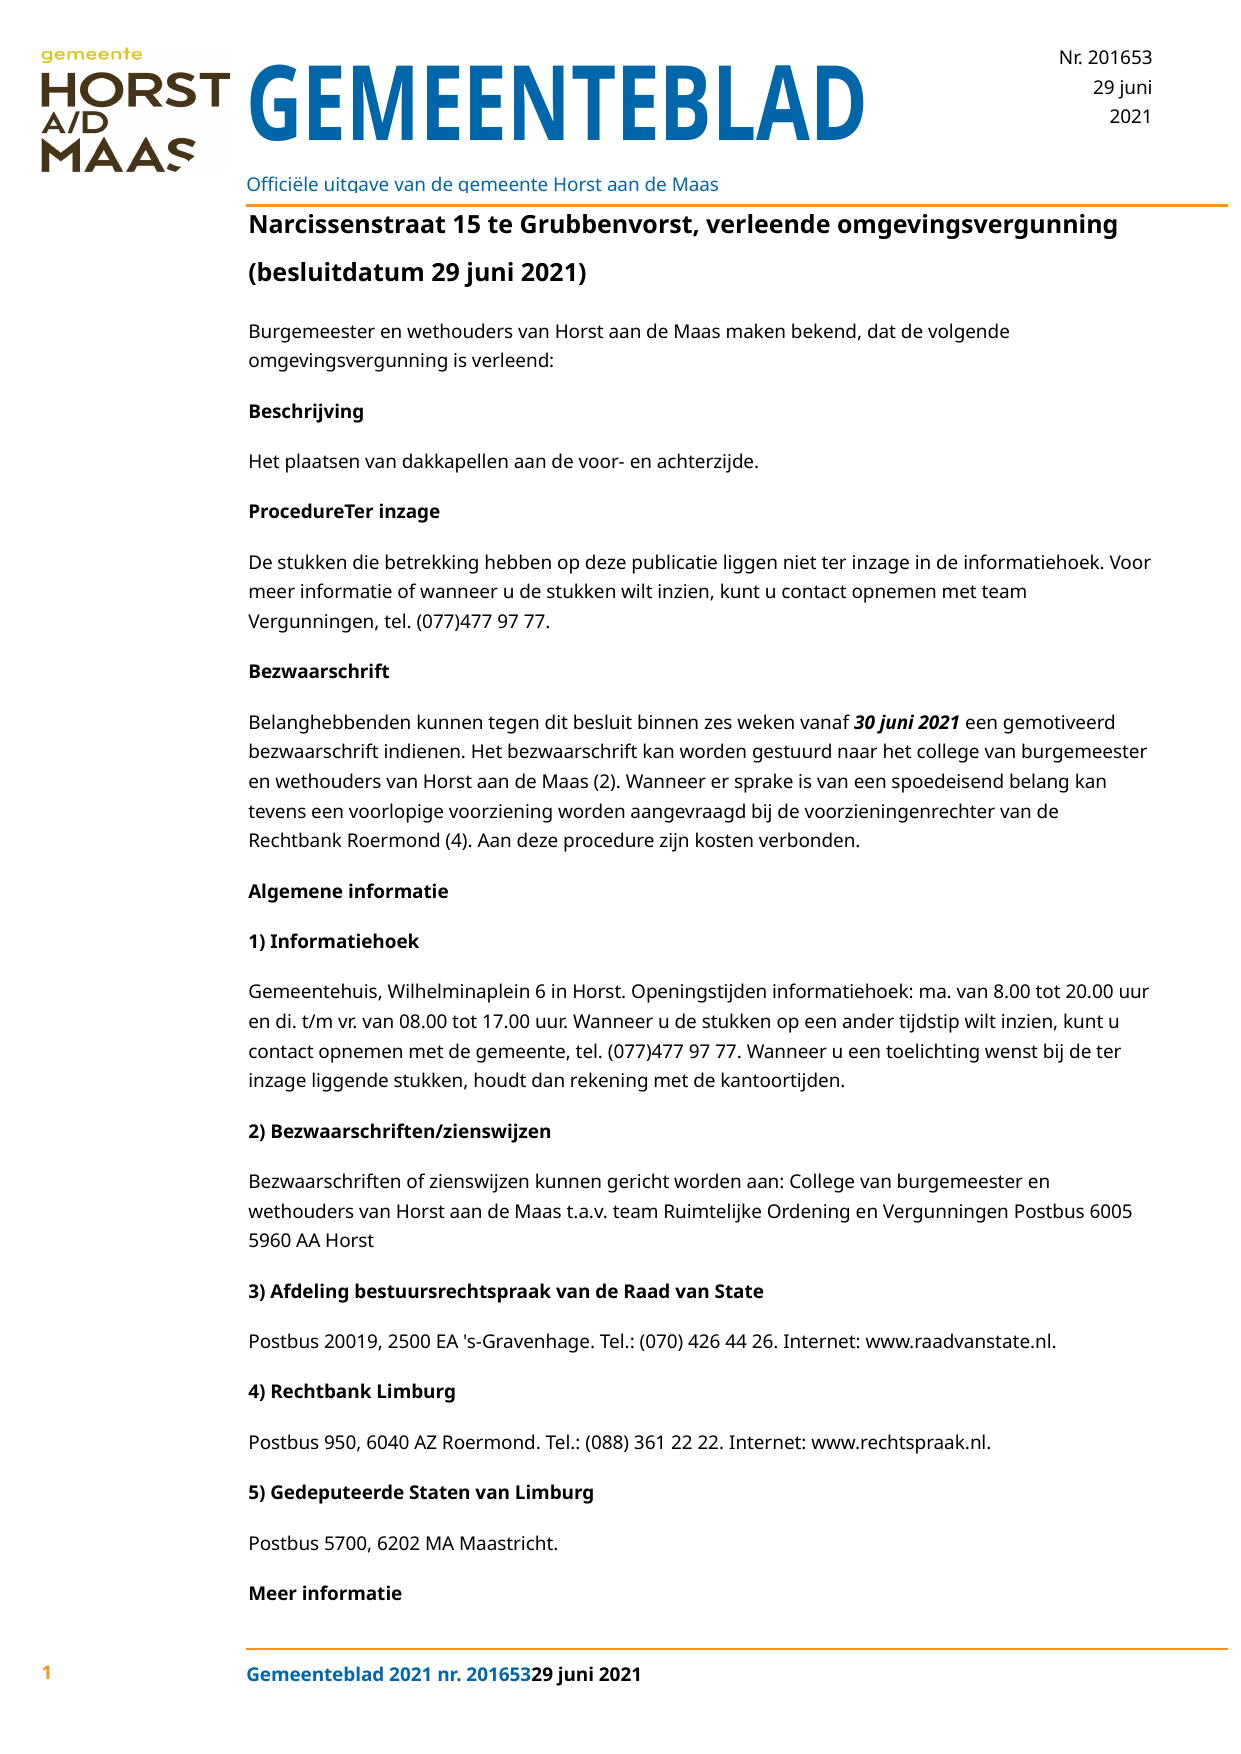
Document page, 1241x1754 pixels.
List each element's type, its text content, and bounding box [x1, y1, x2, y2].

text 4) Rechtbank Limburg [248, 1379, 1152, 1404]
text 5) Gedeputeerde Staten van Limburg [248, 1479, 1152, 1505]
text Meer informatie [248, 1580, 1152, 1606]
text Belanghebbenden kunnen tegen dit besluit binnen zes weken vanaf 30 juni 2021 een gemotiveerd bezwaarschrift indienen. Het bezwaarschrift kan worden gestuurd naar het college van burgemeester en wethouders van Horst aan de Maas (2). Wanneer er sprake is van een spoedeisend belang kan tevens een voorlopige voorziening worden aangevraagd bij de voorzieningenrechter van de Rechtbank Roermond (4). Aan deze procedure zijn kosten verbonden. [248, 709, 1152, 853]
text 1) Informatiehoek [248, 928, 1152, 954]
text Postbus 20019, 2500 EA 's-Gravenhage. Tel.: (070) 426 44 26. Internet: www.raadvanstate.nl. [248, 1328, 1152, 1354]
text De stukken die betrekking hebben op deze publicatie liggen niet ter inzage in de informatiehoek. Voor meer informatie of wanneer u de stukken wilt inzien, kunt u contact opnemen met team Vergunningen, tel. (077)477 97 77. [248, 549, 1152, 634]
text Narcissenstraat 15 te Grubbenvorst, verleende omgevingsvergunning (besluitdatum 29 juni 2021) [248, 207, 1152, 288]
text Gemeentehuis, Wilhelminaplein 6 in Horst. Openingstijden informatiehoek: ma. van 8.00 tot 20.00 uur en di. t/m vr. van 08.00 tot 17.00 uur. Wanneer u de stukken op een ander tijdstip wilt inzien, kunt u contact opnemen met de gemeente, tel. (077)477 97 77. Wanneer u een toelichting wenst bij de ter inzage liggende stukken, houdt dan rekening met de kantoortijden. [248, 979, 1152, 1093]
text Bezwaarschriften of zienswijzen kunnen gericht worden aan: College van burgemeester en wethouders van Horst aan de Maas t.a.v. team Ruimtelijke Ordening en Vergunningen Postbus 6005 5960 AA Horst [248, 1168, 1152, 1253]
text 3) Afdeling bestuursrechtspraak van de Raad van State [248, 1278, 1152, 1304]
text Het plaatsen van dakkapellen aan de voor- en achterzijde. [248, 448, 1152, 474]
picture [41, 47, 231, 172]
text ProcedureTer inzage [248, 499, 1152, 524]
text Algemene informatie [248, 878, 1152, 904]
text Postbus 950, 6040 AZ Roermond. Tel.: (088) 361 22 22. Internet: www.rechtspraak.nl. [248, 1429, 1152, 1455]
text Beschrijving [248, 398, 1152, 424]
text Bezwaarschrift [248, 659, 1152, 684]
text Postbus 5700, 6202 MA Maastricht. [248, 1530, 1152, 1556]
text Burgemeester en wethouders van Horst aan de Maas maken bekend, dat de volgende omgevingsvergunning is verleend: [248, 318, 1152, 373]
text 2) Bezwaarschriften/zienswijzen [248, 1118, 1152, 1144]
